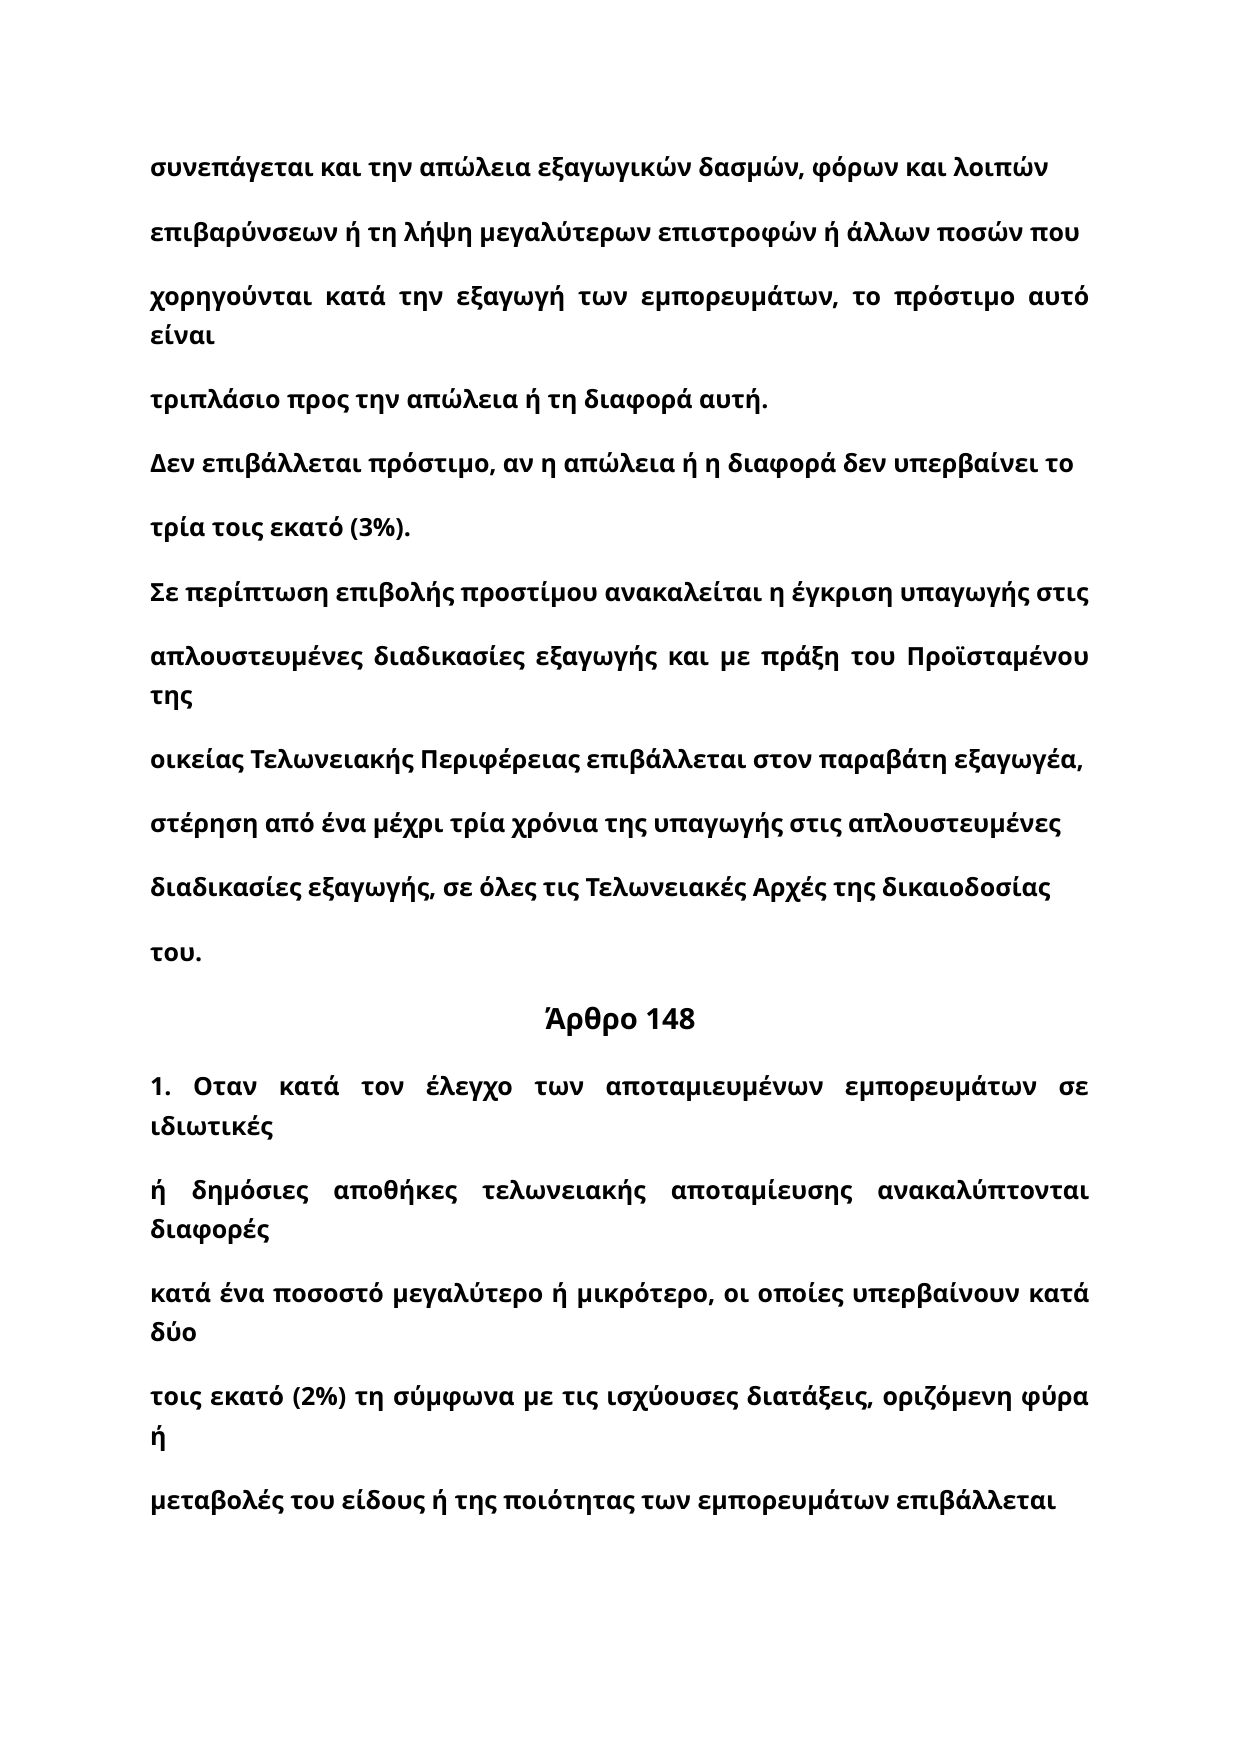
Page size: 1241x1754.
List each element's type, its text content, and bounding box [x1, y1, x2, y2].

text οικείας Τελωνειακής Περιφέρειας επιβάλλεται στον παραβάτη εξαγωγέα, [150, 742, 1090, 776]
subtitle Άρθρο 148 [150, 998, 1090, 1038]
text τοις εκατό (2%) τη σύμφωνα με τις ισχύουσες διατάξεις, οριζόμενη φύρα ή [150, 1379, 1090, 1452]
text επιβαρύνσεων ή τη λήψη μεγαλύτερων επιστροφών ή άλλων ποσών που [150, 214, 1090, 248]
text Δεν επιβάλλεται πρόστιμο, αν η απώλεια ή η διαφορά δεν υπερβαίνει το [150, 446, 1090, 480]
text κατά ένα ποσοστό μεγαλύτερο ή μικρότερο, οι οποίες υπερβαίνουν κατά δύο [150, 1276, 1090, 1349]
text απλουστευμένες διαδικασίες εξαγωγής και με πράξη του Προϊσταμένου της [150, 638, 1090, 712]
text χορηγούνται κατά την εξαγωγή των εμπορευμάτων, το πρόστιμο αυτό είναι [150, 278, 1090, 352]
text τρία τοις εκατό (3%). [150, 510, 1090, 544]
text 1. Οταν κατά τον έλεγχο των αποταμιευμένων εμπορευμάτων σε ιδιωτικές [150, 1069, 1090, 1142]
text μεταβολές του είδους ή της ποιότητας των εμπορευμάτων επιβάλλεται [150, 1482, 1090, 1516]
text του. [150, 934, 1090, 968]
text διαδικασίες εξαγωγής, σε όλες τις Τελωνειακές Αρχές της δικαιοδοσίας [150, 870, 1090, 904]
text στέρηση από ένα μέχρι τρία χρόνια της υπαγωγής στις απλουστευμένες [150, 806, 1090, 840]
text Σε περίπτωση επιβολής προστίμου ανακαλείται η έγκριση υπαγωγής στις [150, 574, 1090, 608]
text συνεπάγεται και την απώλεια εξαγωγικών δασμών, φόρων και λοιπών [150, 150, 1090, 184]
text ή δημόσιες αποθήκες τελωνειακής αποταμίευσης ανακαλύπτονται διαφορές [150, 1172, 1090, 1246]
text τριπλάσιο προς την απώλεια ή τη διαφορά αυτή. [150, 382, 1090, 416]
